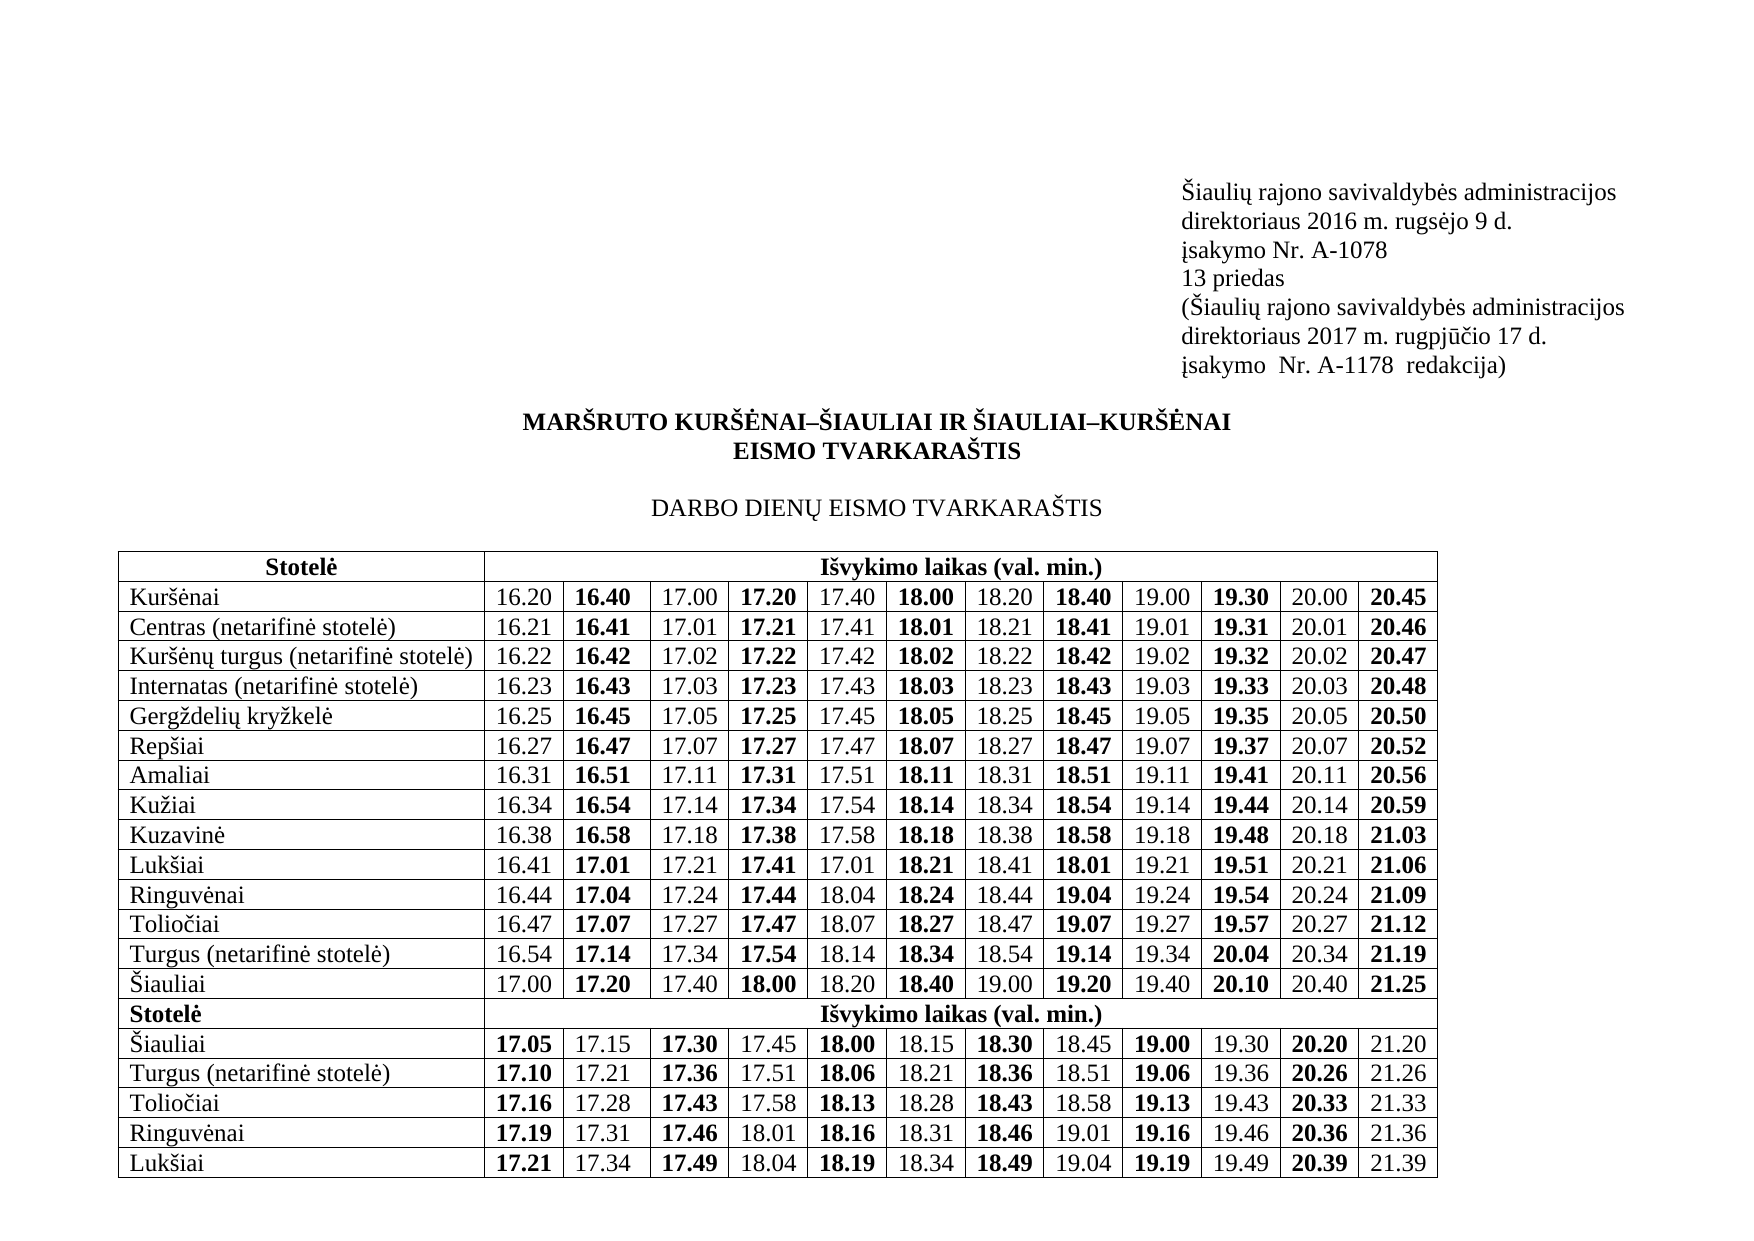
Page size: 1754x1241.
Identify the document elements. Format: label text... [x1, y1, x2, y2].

table_cell 21.09 [1359, 880, 1437, 908]
table_cell 19.20 [1044, 969, 1122, 998]
table_cell 19.43 [1202, 1088, 1280, 1117]
table_cell 20.52 [1359, 731, 1437, 759]
table_cell 18.36 [966, 1059, 1043, 1087]
table_cell 18.23 [966, 671, 1043, 700]
table_cell 19.30 [1202, 582, 1280, 611]
table_cell 18.27 [966, 731, 1043, 759]
table_cell 19.19 [1123, 1148, 1201, 1177]
table_cell 17.00 [485, 969, 563, 998]
table_cell 18.11 [887, 761, 965, 789]
table_cell 20.07 [1281, 731, 1358, 759]
table_cell Lukšiai [119, 1148, 484, 1177]
table_cell 17.34 [729, 790, 807, 819]
table_cell Kuzavinė [119, 820, 484, 849]
table_cell 19.18 [1123, 820, 1201, 849]
table_cell 18.01 [887, 612, 965, 640]
table_cell 17.20 [729, 582, 807, 611]
text MARŠRUTO KURŠĖNAI–ŠIAULIAI IR ŠIAULIAI–KURŠĖNAI [118, 407, 1636, 436]
table_cell 17.41 [808, 612, 886, 640]
table_cell 18.54 [1044, 790, 1122, 819]
table_cell 16.40 [564, 582, 650, 611]
table_cell Turgus (netarifinė stotelė) [119, 939, 484, 968]
table_cell 18.02 [887, 641, 965, 670]
table_cell 16.42 [564, 641, 650, 670]
table_cell 18.21 [966, 612, 1043, 640]
table_cell 17.16 [485, 1088, 563, 1117]
table_cell 18.03 [887, 671, 965, 700]
table_cell 18.15 [887, 1029, 965, 1057]
table_cell 18.20 [966, 582, 1043, 611]
table_cell Turgus (netarifinė stotelė) [119, 1059, 484, 1087]
table_cell 17.02 [651, 641, 728, 670]
table_cell 17.45 [729, 1029, 807, 1057]
table_cell 16.27 [485, 731, 563, 759]
table_cell 17.46 [651, 1118, 728, 1147]
table_cell 17.01 [651, 612, 728, 640]
text direktoriaus 2016 m. rugsėjo 9 d. [1181, 206, 1636, 235]
table_cell 18.40 [1044, 582, 1122, 611]
table_cell 16.47 [485, 910, 563, 938]
table_cell 17.34 [564, 1148, 650, 1177]
table_cell 20.04 [1202, 939, 1280, 968]
table_cell 18.04 [729, 1148, 807, 1177]
table_cell 17.05 [651, 701, 728, 730]
table_cell 21.36 [1359, 1118, 1437, 1147]
table_cell 21.19 [1359, 939, 1437, 968]
table_cell 17.01 [808, 850, 886, 879]
table_cell 20.48 [1359, 671, 1437, 700]
table_cell 18.00 [887, 582, 965, 611]
table_cell 16.20 [485, 582, 563, 611]
table_cell 17.43 [651, 1088, 728, 1117]
table_cell 17.21 [564, 1059, 650, 1087]
table_cell 20.45 [1359, 582, 1437, 611]
table_cell 19.04 [1044, 880, 1122, 908]
table_cell 17.21 [729, 612, 807, 640]
table_cell 19.13 [1123, 1088, 1201, 1117]
text įsakymo Nr. A-1178 redakcija) [1181, 350, 1636, 378]
table_cell 18.34 [887, 939, 965, 968]
table_header Stotelė [119, 552, 484, 581]
table_cell 18.44 [966, 880, 1043, 908]
table_cell 19.35 [1202, 701, 1280, 730]
table_cell 19.34 [1123, 939, 1201, 968]
table_cell 19.21 [1123, 850, 1201, 879]
table_cell 16.34 [485, 790, 563, 819]
table_cell 19.40 [1123, 969, 1201, 998]
table_cell 18.07 [887, 731, 965, 759]
table_cell 18.54 [966, 939, 1043, 968]
table_cell Centras (netarifinė stotelė) [119, 612, 484, 640]
table_cell 20.20 [1281, 1029, 1358, 1057]
table_cell Internatas (netarifinė stotelė) [119, 671, 484, 700]
table_cell 16.41 [485, 850, 563, 879]
table_cell 17.14 [564, 939, 650, 968]
table_cell 19.00 [1123, 582, 1201, 611]
table_cell 18.58 [1044, 1088, 1122, 1117]
table_cell 20.33 [1281, 1088, 1358, 1117]
table_cell 16.38 [485, 820, 563, 849]
table_cell 21.33 [1359, 1088, 1437, 1117]
table_cell 16.44 [485, 880, 563, 908]
table_cell 17.22 [729, 641, 807, 670]
table_cell 20.14 [1281, 790, 1358, 819]
table_cell 19.44 [1202, 790, 1280, 819]
table_cell 19.36 [1202, 1059, 1280, 1087]
table_cell 18.31 [966, 761, 1043, 789]
table_cell Šiauliai [119, 969, 484, 998]
table_cell 21.06 [1359, 850, 1437, 879]
table_cell 20.18 [1281, 820, 1358, 849]
table_cell 17.44 [729, 880, 807, 908]
table_cell 17.23 [729, 671, 807, 700]
table_cell 18.38 [966, 820, 1043, 849]
table_cell 17.41 [729, 850, 807, 879]
table_cell 18.43 [1044, 671, 1122, 700]
table_cell 19.41 [1202, 761, 1280, 789]
table_cell 19.16 [1123, 1118, 1201, 1147]
table_cell 21.25 [1359, 969, 1437, 998]
table_cell 20.40 [1281, 969, 1358, 998]
table_cell 17.36 [651, 1059, 728, 1087]
table_cell 17.40 [651, 969, 728, 998]
table_header Išvykimo laikas (val. min.) [485, 552, 1437, 581]
table_cell 19.05 [1123, 701, 1201, 730]
table_cell 20.21 [1281, 850, 1358, 879]
table_cell Kužiai [119, 790, 484, 819]
table_cell 18.20 [808, 969, 886, 998]
table_cell 18.28 [887, 1088, 965, 1117]
table_cell 18.51 [1044, 761, 1122, 789]
table_cell 17.28 [564, 1088, 650, 1117]
table_cell 16.41 [564, 612, 650, 640]
table_cell 19.33 [1202, 671, 1280, 700]
table_cell 17.25 [729, 701, 807, 730]
table_cell 20.36 [1281, 1118, 1358, 1147]
table_cell 19.24 [1123, 880, 1201, 908]
table_cell 20.47 [1359, 641, 1437, 670]
table_cell 16.23 [485, 671, 563, 700]
table_cell 19.02 [1123, 641, 1201, 670]
table_cell 17.58 [729, 1088, 807, 1117]
table_cell 17.31 [564, 1118, 650, 1147]
table_cell 16.58 [564, 820, 650, 849]
table_cell 19.07 [1123, 731, 1201, 759]
table_cell 17.40 [808, 582, 886, 611]
table_cell 19.54 [1202, 880, 1280, 908]
table_cell 18.51 [1044, 1059, 1122, 1087]
table_cell 17.01 [564, 850, 650, 879]
table_cell 20.03 [1281, 671, 1358, 700]
table_cell Stotelė [119, 999, 484, 1028]
table_cell 19.46 [1202, 1118, 1280, 1147]
table_cell 18.04 [808, 880, 886, 908]
table_cell Ringuvėnai [119, 1118, 484, 1147]
table_cell 16.54 [485, 939, 563, 968]
table_cell 18.41 [1044, 612, 1122, 640]
table_cell Šiauliai [119, 1029, 484, 1057]
table_cell 17.51 [808, 761, 886, 789]
table_cell 18.16 [808, 1118, 886, 1147]
table_cell Ringuvėnai [119, 880, 484, 908]
table_cell 19.31 [1202, 612, 1280, 640]
table_cell 20.26 [1281, 1059, 1358, 1087]
table_cell 18.06 [808, 1059, 886, 1087]
table_cell 18.18 [887, 820, 965, 849]
table_cell 19.49 [1202, 1148, 1280, 1177]
table_cell 18.46 [966, 1118, 1043, 1147]
table_cell 16.47 [564, 731, 650, 759]
table_cell 19.51 [1202, 850, 1280, 879]
table_cell 18.31 [887, 1118, 965, 1147]
table_cell 19.14 [1123, 790, 1201, 819]
table_cell 18.34 [887, 1148, 965, 1177]
table_cell 18.45 [1044, 1029, 1122, 1057]
table_cell 19.07 [1044, 910, 1122, 938]
table_cell 18.07 [808, 910, 886, 938]
table_cell 16.51 [564, 761, 650, 789]
table_cell 20.00 [1281, 582, 1358, 611]
table_cell 19.00 [1123, 1029, 1201, 1057]
table_cell 17.47 [808, 731, 886, 759]
table_cell 18.19 [808, 1148, 886, 1177]
table_cell 19.37 [1202, 731, 1280, 759]
table_cell 17.51 [729, 1059, 807, 1087]
table_cell 20.59 [1359, 790, 1437, 819]
table_cell 17.18 [651, 820, 728, 849]
table_cell 19.01 [1044, 1118, 1122, 1147]
table_cell 17.24 [651, 880, 728, 908]
table_cell 18.27 [887, 910, 965, 938]
table_cell 18.40 [887, 969, 965, 998]
table_cell 16.31 [485, 761, 563, 789]
table_cell 17.54 [729, 939, 807, 968]
table_cell 17.31 [729, 761, 807, 789]
table_cell Toliočiai [119, 1088, 484, 1117]
table_cell 16.54 [564, 790, 650, 819]
table_cell 18.24 [887, 880, 965, 908]
table_cell 20.01 [1281, 612, 1358, 640]
text DARBO DIENŲ EISMO TVARKARAŠTIS [118, 493, 1636, 522]
table_cell Lukšiai [119, 850, 484, 879]
table_cell Toliočiai [119, 910, 484, 938]
table_cell 18.00 [729, 969, 807, 998]
table_cell 16.43 [564, 671, 650, 700]
text (Šiaulių rajono savivaldybės administracijos [1181, 292, 1636, 321]
table_cell Repšiai [119, 731, 484, 759]
table_cell 17.49 [651, 1148, 728, 1177]
table_cell 16.22 [485, 641, 563, 670]
table_cell 20.46 [1359, 612, 1437, 640]
table_cell 19.00 [966, 969, 1043, 998]
table_cell 19.48 [1202, 820, 1280, 849]
table_cell 18.00 [808, 1029, 886, 1057]
text įsakymo Nr. A-1078 [1181, 235, 1636, 263]
table_cell 18.42 [1044, 641, 1122, 670]
table_cell 21.03 [1359, 820, 1437, 849]
table_cell 17.07 [651, 731, 728, 759]
table_cell 20.24 [1281, 880, 1358, 908]
table_cell 17.05 [485, 1029, 563, 1057]
table_cell 18.34 [966, 790, 1043, 819]
table_cell 20.50 [1359, 701, 1437, 730]
table_cell 19.01 [1123, 612, 1201, 640]
table_cell 17.54 [808, 790, 886, 819]
table_cell 16.25 [485, 701, 563, 730]
text 13 priedas [1181, 263, 1636, 292]
table_cell 17.14 [651, 790, 728, 819]
table_cell 17.00 [651, 582, 728, 611]
table_cell 19.32 [1202, 641, 1280, 670]
table_cell 19.30 [1202, 1029, 1280, 1057]
table_cell 19.06 [1123, 1059, 1201, 1087]
table_cell 19.57 [1202, 910, 1280, 938]
table_cell 17.21 [651, 850, 728, 879]
table_cell 17.20 [564, 969, 650, 998]
table_cell 21.26 [1359, 1059, 1437, 1087]
table_cell 18.43 [966, 1088, 1043, 1117]
table_cell 20.11 [1281, 761, 1358, 789]
table_cell 17.38 [729, 820, 807, 849]
text Šiaulių rajono savivaldybės administracijos [1181, 177, 1636, 206]
table_cell 17.11 [651, 761, 728, 789]
table_cell 21.20 [1359, 1029, 1437, 1057]
table_cell 18.05 [887, 701, 965, 730]
table_cell 17.21 [485, 1148, 563, 1177]
table_cell 18.41 [966, 850, 1043, 879]
table_cell 20.39 [1281, 1148, 1358, 1177]
table_cell 17.30 [651, 1029, 728, 1057]
table_cell 19.03 [1123, 671, 1201, 700]
table_cell 18.25 [966, 701, 1043, 730]
table_cell 18.14 [887, 790, 965, 819]
table_cell 17.15 [564, 1029, 650, 1057]
table_cell 17.47 [729, 910, 807, 938]
table_cell 18.45 [1044, 701, 1122, 730]
table_cell 18.58 [1044, 820, 1122, 849]
table_cell 18.13 [808, 1088, 886, 1117]
table_cell 20.05 [1281, 701, 1358, 730]
table_cell 18.01 [1044, 850, 1122, 879]
table_cell 17.07 [564, 910, 650, 938]
table_cell Išvykimo laikas (val. min.) [485, 999, 1437, 1028]
table_cell 17.10 [485, 1059, 563, 1087]
table_cell Gergždelių kryžkelė [119, 701, 484, 730]
table_cell 18.01 [729, 1118, 807, 1147]
text direktoriaus 2017 m. rugpjūčio 17 d. [1181, 321, 1636, 350]
table_cell 16.45 [564, 701, 650, 730]
table_cell 20.10 [1202, 969, 1280, 998]
table_cell 17.04 [564, 880, 650, 908]
table_cell 21.39 [1359, 1148, 1437, 1177]
table_cell 17.27 [729, 731, 807, 759]
table_cell 16.21 [485, 612, 563, 640]
table_cell 20.56 [1359, 761, 1437, 789]
table_cell 20.34 [1281, 939, 1358, 968]
table_cell 18.47 [1044, 731, 1122, 759]
table_cell 18.22 [966, 641, 1043, 670]
table_cell 20.27 [1281, 910, 1358, 938]
table_cell 17.27 [651, 910, 728, 938]
table_cell 17.43 [808, 671, 886, 700]
text EISMO TVARKARAŠTIS [118, 436, 1636, 465]
table_cell 17.58 [808, 820, 886, 849]
table_cell 17.03 [651, 671, 728, 700]
table_cell 19.14 [1044, 939, 1122, 968]
table_cell Kuršėnai [119, 582, 484, 611]
table_cell 21.12 [1359, 910, 1437, 938]
table_cell 18.47 [966, 910, 1043, 938]
table_cell 18.14 [808, 939, 886, 968]
table_cell 19.04 [1044, 1148, 1122, 1177]
table_cell 17.45 [808, 701, 886, 730]
table_cell 18.49 [966, 1148, 1043, 1177]
table_cell 18.30 [966, 1029, 1043, 1057]
table_cell 19.27 [1123, 910, 1201, 938]
table_cell 18.21 [887, 1059, 965, 1087]
table_cell Amaliai [119, 761, 484, 789]
table_cell 20.02 [1281, 641, 1358, 670]
table_cell 17.19 [485, 1118, 563, 1147]
table_cell 19.11 [1123, 761, 1201, 789]
table_cell 18.21 [887, 850, 965, 879]
table_cell 17.42 [808, 641, 886, 670]
table_cell 17.34 [651, 939, 728, 968]
table_cell Kuršėnų turgus (netarifinė stotelė) [119, 641, 484, 670]
